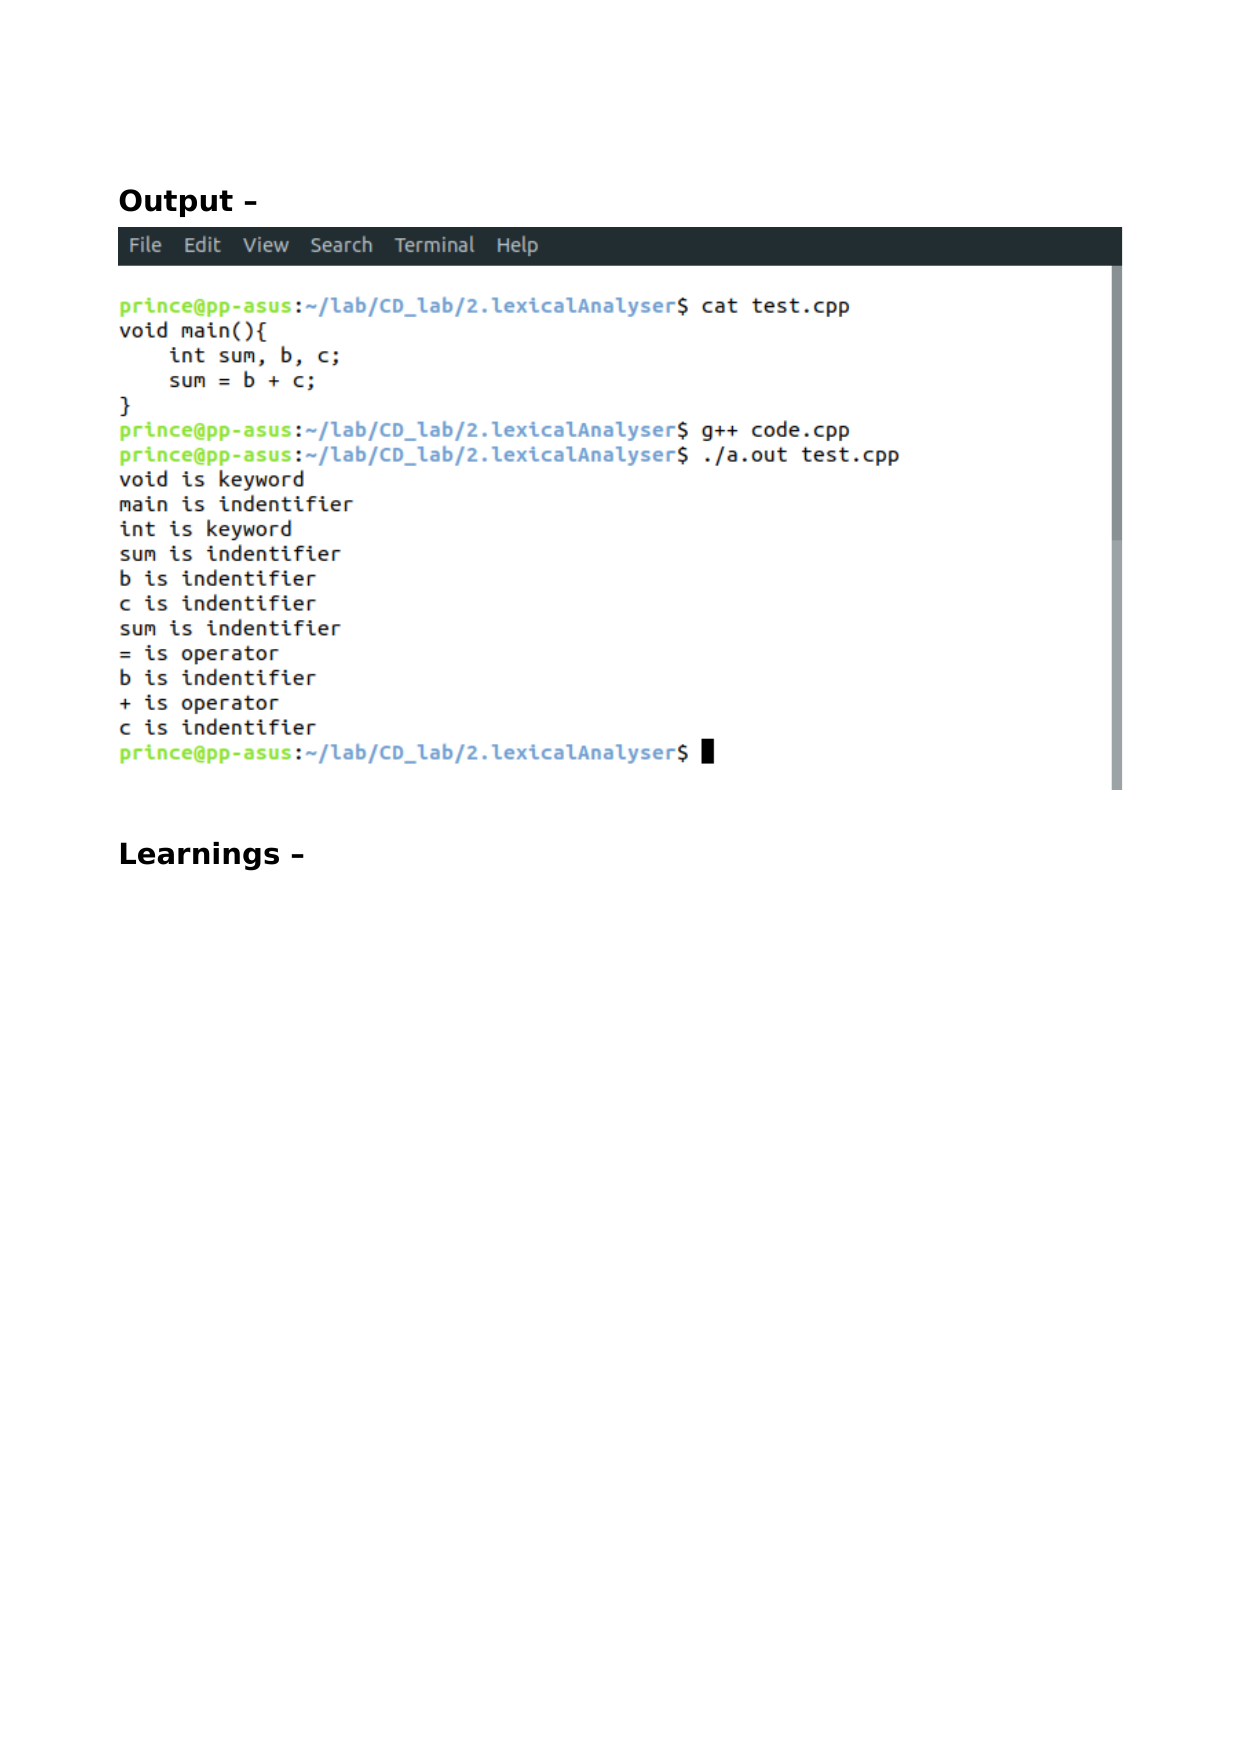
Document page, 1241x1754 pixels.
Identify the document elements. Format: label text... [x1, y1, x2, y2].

picture [118, 227, 1123, 790]
text Learnings – [118, 838, 1122, 872]
text Output – [118, 184, 1122, 218]
